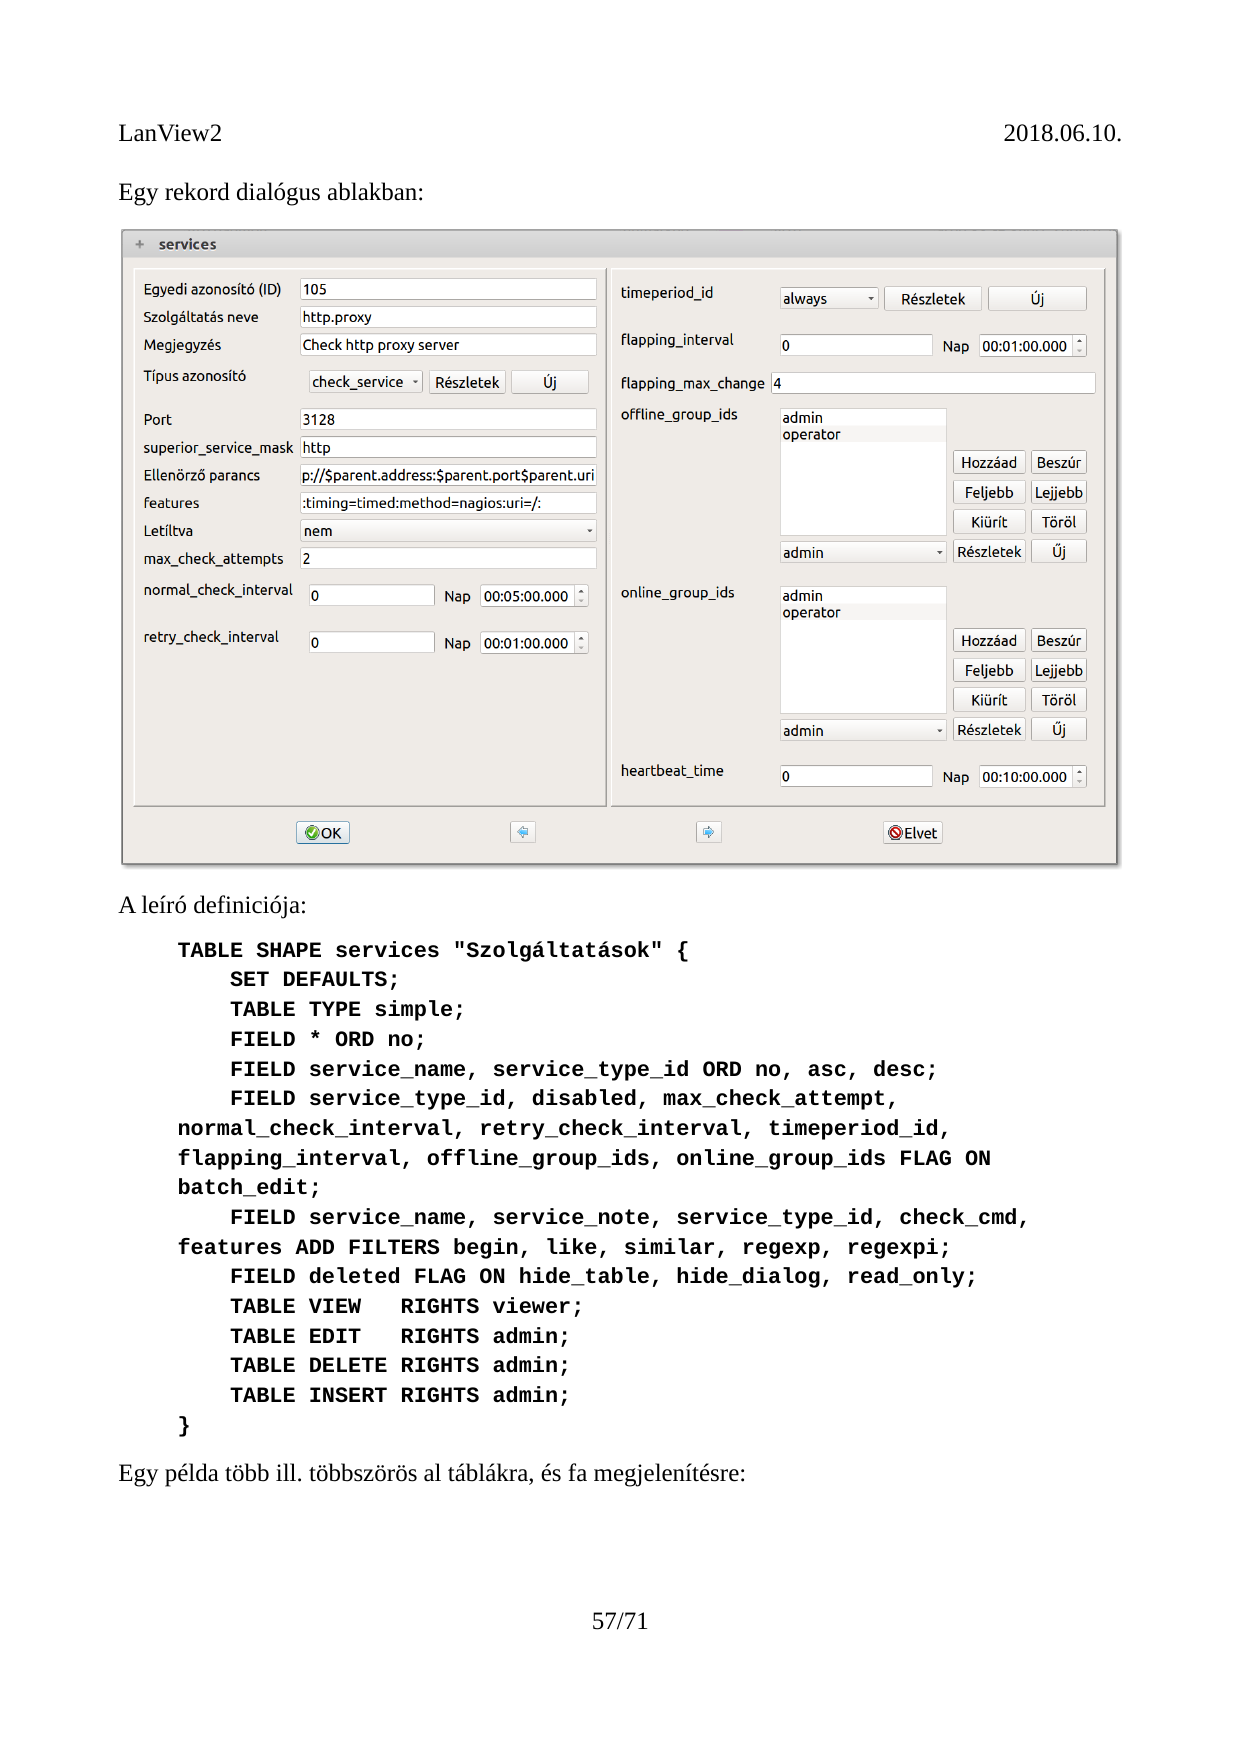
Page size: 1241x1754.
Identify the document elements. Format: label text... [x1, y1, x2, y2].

text Egy példa több ill. többszörös al táblákra, és fa megjelenítésre: [118, 1458, 1122, 1487]
text A leíró definiciója: [118, 890, 1122, 919]
text TABLE SHAPE services "Szolgáltatások" { SET DEFAULTS; TABLE TYPE simple; FIELD * ORD no; FIELD service_name, service_type_id ORD no, asc, desc; FIELD service_type_id, disabled, max_check_attempt, normal_check_interval, retry_check_interval, timeperiod_id, flapping_interval, offline_group_ids, online_group_ids FLAG ON batch_edit; FIELD service_name, service_note, service_type_id, check_cmd, features ADD FILTERS begin, like, similar, regexp, regexpi; FIELD deleted FLAG ON hide_table, hide_dialog, read_only; TABLE VIEW RIGHTS viewer; TABLE EDIT RIGHTS admin; TABLE DELETE RIGHTS admin; TABLE INSERT RIGHTS admin; } [177, 939, 1122, 1439]
text Egy rekord dialógus ablakban: [118, 177, 1122, 206]
picture [118, 226, 1123, 870]
